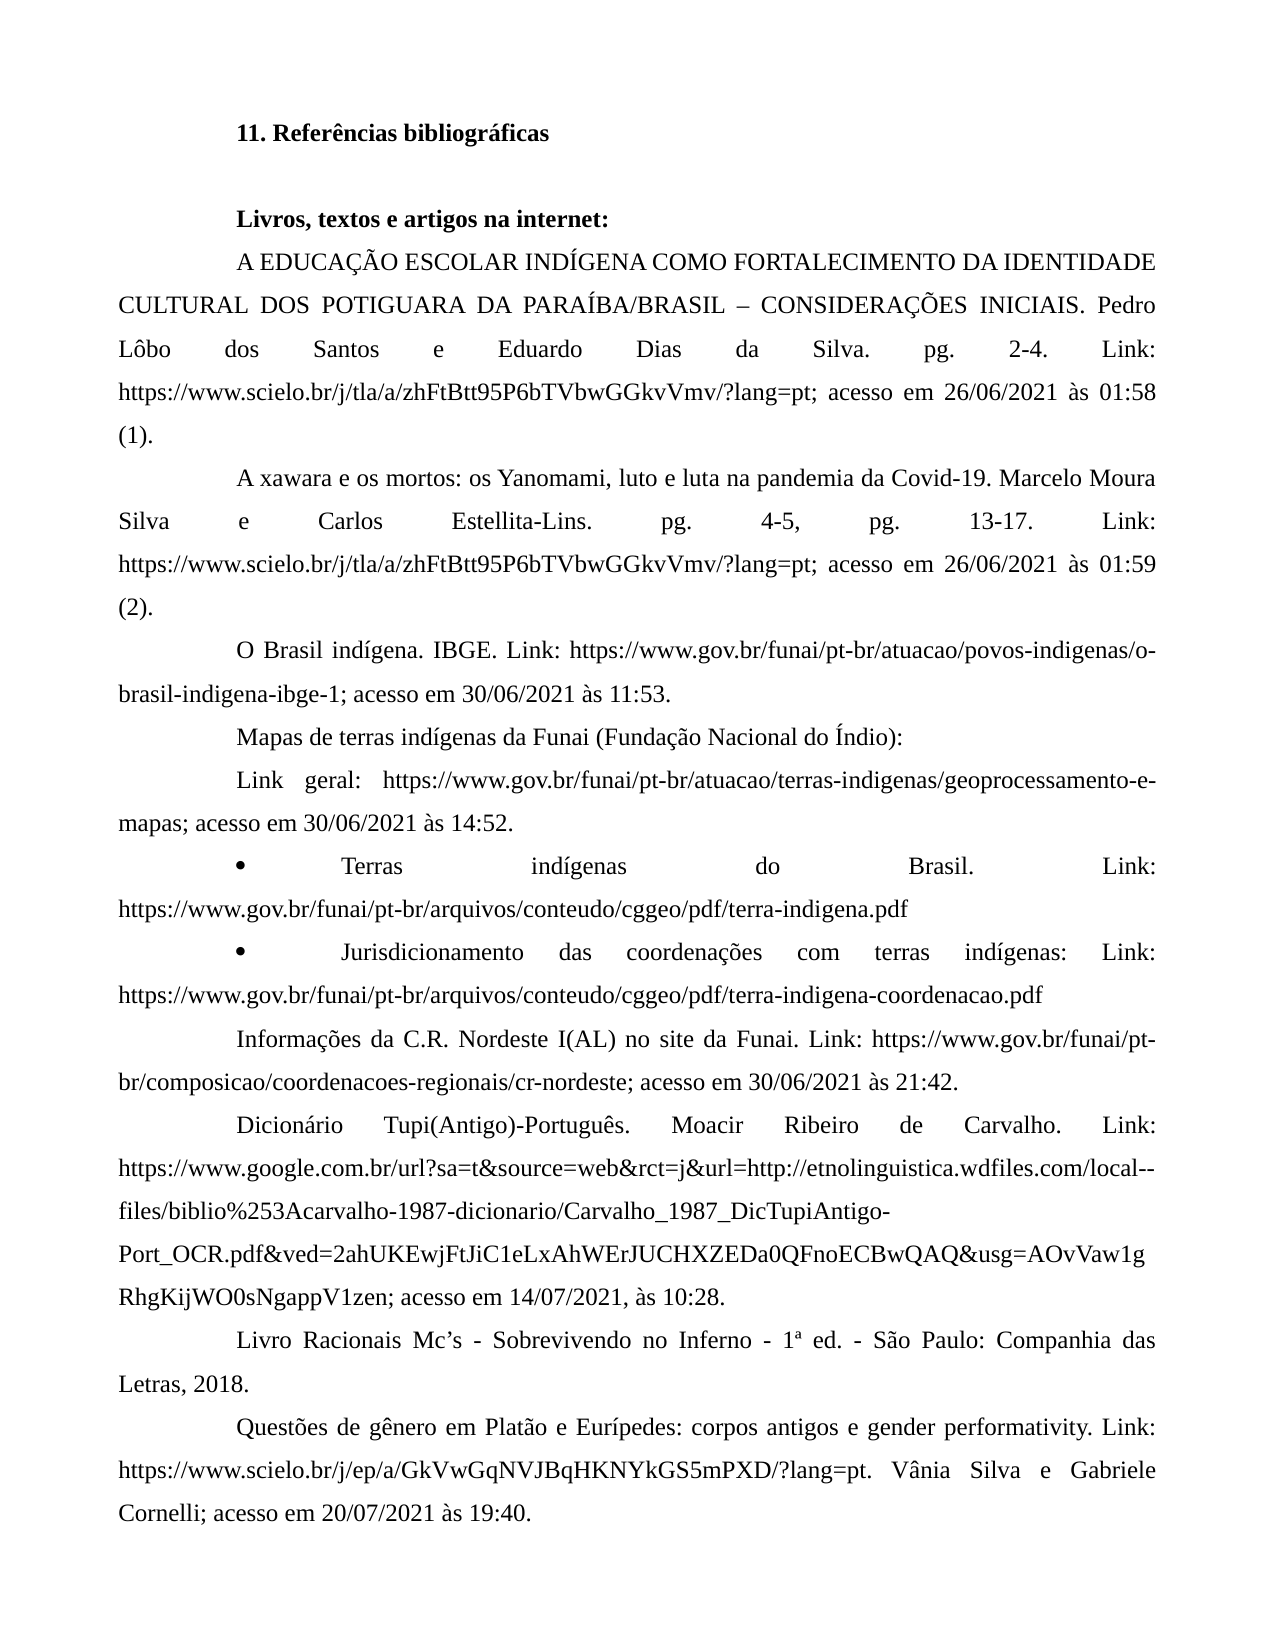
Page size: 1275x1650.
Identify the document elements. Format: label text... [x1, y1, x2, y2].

text O Brasil indígena. IBGE. Link: https://www.gov.br/funai/pt-br/atuacao/povos-indigenas/o-brasil-indigena-ibge-1; acesso em 30/06/2021 às 11:53. [118, 636, 1157, 707]
text Link geral: https://www.gov.br/funai/pt-br/atuacao/terras-indigenas/geoprocessamento-e-mapas; acesso em 30/06/2021 às 14:52. [118, 765, 1157, 837]
list Jurisdicionamento das coordenações com terras indígenas: Link: https://www.gov.br/funai/pt-br/arquivos/conteudo/cggeo/pdf/terra-indigena-coordenacao.pdf [118, 937, 1157, 1009]
text A xawara e os mortos: os Yanomami, luto e luta na pandemia da Covid-19. Marcelo Moura Silva e Carlos Estellita-Lins. pg. 4-5, pg. 13-17. Link: https://www.scielo.br/j/tla/a/zhFtBtt95P6bTVbwGGkvVmv/?lang=pt; acesso em 26/06/2021 às 01:59 (2). [118, 463, 1157, 621]
text Dicionário Tupi(Antigo)-Português. Moacir Ribeiro de Carvalho. Link: https://www.google.com.br/url?sa=t&source=web&rct=j&url=http://etnolinguistica.wdfiles.com/local--files/biblio%253Acarvalho-1987-dicionario/Carvalho_1987_DicTupiAntigo-Port_OCR.pdf&ved=2ahUKEwjFtJiC1eLxAhWErJUCHXZEDa0QFnoECBwQAQ&usg=AOvVaw1gRhgKijWO0sNgappV1zen; acesso em 14/07/2021, às 10:28. [118, 1110, 1157, 1311]
text Livro Racionais Mc’s - Sobrevivendo no Inferno - 1ª ed. - São Paulo: Companhia das Letras, 2018. [118, 1326, 1157, 1397]
text Mapas de terras indígenas da Funai (Fundação Nacional do Índio): [118, 722, 1157, 751]
text Questões de gênero em Platão e Eurípedes: corpos antigos e gender performativity. Link: https://www.scielo.br/j/ep/a/GkVwGqNVJBqHKNYkGS5mPXD/?lang=pt. Vânia Silva e Gabriele Cornelli; acesso em 20/07/2021 às 19:40. [118, 1412, 1157, 1527]
list Terras indígenas do Brasil. Link: https://www.gov.br/funai/pt-br/arquivos/conteudo/cggeo/pdf/terra-indigena.pdf [118, 851, 1157, 923]
text Livros, textos e artigos na internet: [118, 204, 1157, 233]
text A EDUCAÇÃO ESCOLAR INDÍGENA COMO FORTALECIMENTO DA IDENTIDADE CULTURAL DOS POTIGUARA DA PARAÍBA/BRASIL – CONSIDERAÇÕES INICIAIS. Pedro Lôbo dos Santos e Eduardo Dias da Silva. pg. 2-4. Link: https://www.scielo.br/j/tla/a/zhFtBtt95P6bTVbwGGkvVmv/?lang=pt; acesso em 26/06/2021 às 01:58 (1). [118, 247, 1157, 449]
text 11. Referências bibliográficas [118, 118, 1157, 147]
text Informações da C.R. Nordeste I(AL) no site da Funai. Link: https://www.gov.br/funai/pt-br/composicao/coordenacoes-regionais/cr-nordeste; acesso em 30/06/2021 às 21:42. [118, 1024, 1157, 1096]
